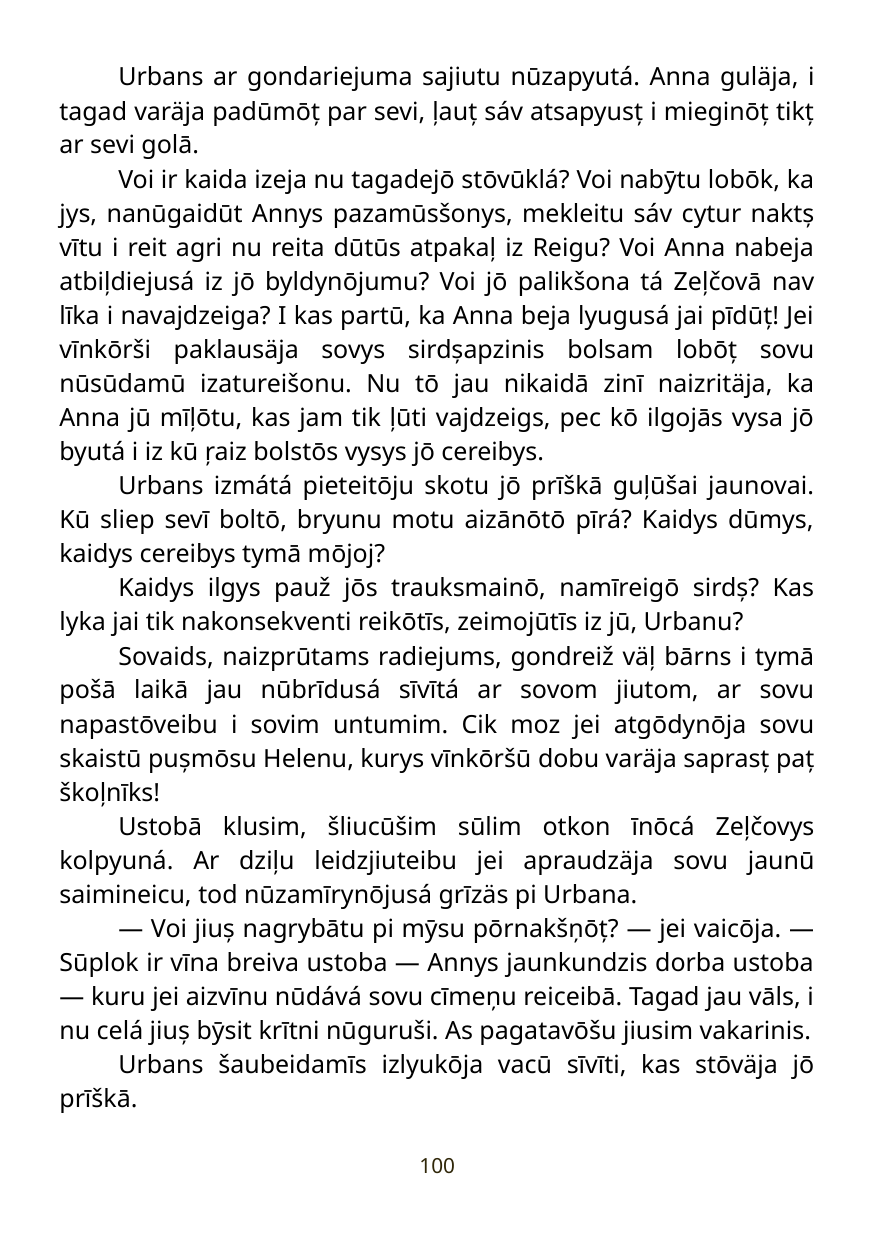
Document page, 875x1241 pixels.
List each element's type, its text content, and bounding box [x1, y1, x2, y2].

text Urbans izmátá pieteitōju skotu jō prīškā guļūšai jaunovai. Kū sliep sevī boltō, bryunu motu aizānōtō pīrá? Kaidys dūmys, kaidys cereibys tymā mōjoj? [59, 468, 815, 570]
text Sovaids, naizprūtams radiejums, gondreiž väļ bārns i tymā pošā laikā jau nūbrīdusá sīvītá ar sovom jiutom, ar sovu napastōveibu i sovim untumim. Cik moz jei atgōdynōja sovu skaistū pușmōsu Helenu, kurys vīnkōršū dobu varäja saprasț paț škoļnīks! [59, 638, 815, 808]
text Urbans ar gondariejuma sajiutu nūzapyutá. Anna guläja, i tagad varäja padūmōț par sevi, ļauț sáv atsapyusț i mieginōț tikț ar sevi golā. [59, 59, 815, 161]
text Voi ir kaida izeja nu tagadejō stōvūklá? Voi nabȳtu lobōk, ka jys, nanūgaidūt Annys pazamūsšonys, mekleitu sáv cytur naktș vītu i reit agri nu reita dūtūs atpakaļ iz Reigu? Voi Anna nabeja atbiļdiejusá iz jō byldynōjumu? Voi jō palikšona tá Zeļčovā nav līka i navajdzeiga? I kas partū, ka Anna beja lyugusá jai pīdūț! Jei vīnkōrši paklausäja sovys sirdșapzinis bolsam lobōț sovu nūsūdamū izatureišonu. Nu tō jau nikaidā zinī naizritäja, ka Anna jū mīļōtu, kas jam tik ļūti vajdzeigs, pec kō ilgojās vysa jō byutá i iz kū ŗaiz bolstōs vysys jō cereibys. [59, 161, 815, 468]
text — Voi jiuș nagrybātu pi mȳsu pōrnakšņōț? — jei vaicōja. — Sūplok ir vīna breiva ustoba — Annys jaunkundzis dorba ustoba — kuru jei aizvīnu nūdává sovu cīmeņu reiceibā. Tagad jau vāls, i nu celá jiuș bȳsit krītni nūguruši. As pagatavōšu jiusim vakarinis. [59, 911, 815, 1047]
text Kaidys ilgys pauž jōs trauksmainō, namīreigō sirdș? Kas lyka jai tik nakonsekventi reikōtīs, zeimojūtīs iz jū, Urbanu? [59, 570, 815, 638]
text Ustobā klusim, šliucūšim sūlim otkon īnōcá Zeļčovys kolpyuná. Ar dziļu leidzjiuteibu jei apraudzäja sovu jaunū saimineicu, tod nūzamīrynōjusá grīzäs pi Urbana. [59, 808, 815, 911]
text Urbans šaubeidamīs izlyukōja vacū sīvīti, kas stōväja jō prīškā. [59, 1047, 815, 1115]
